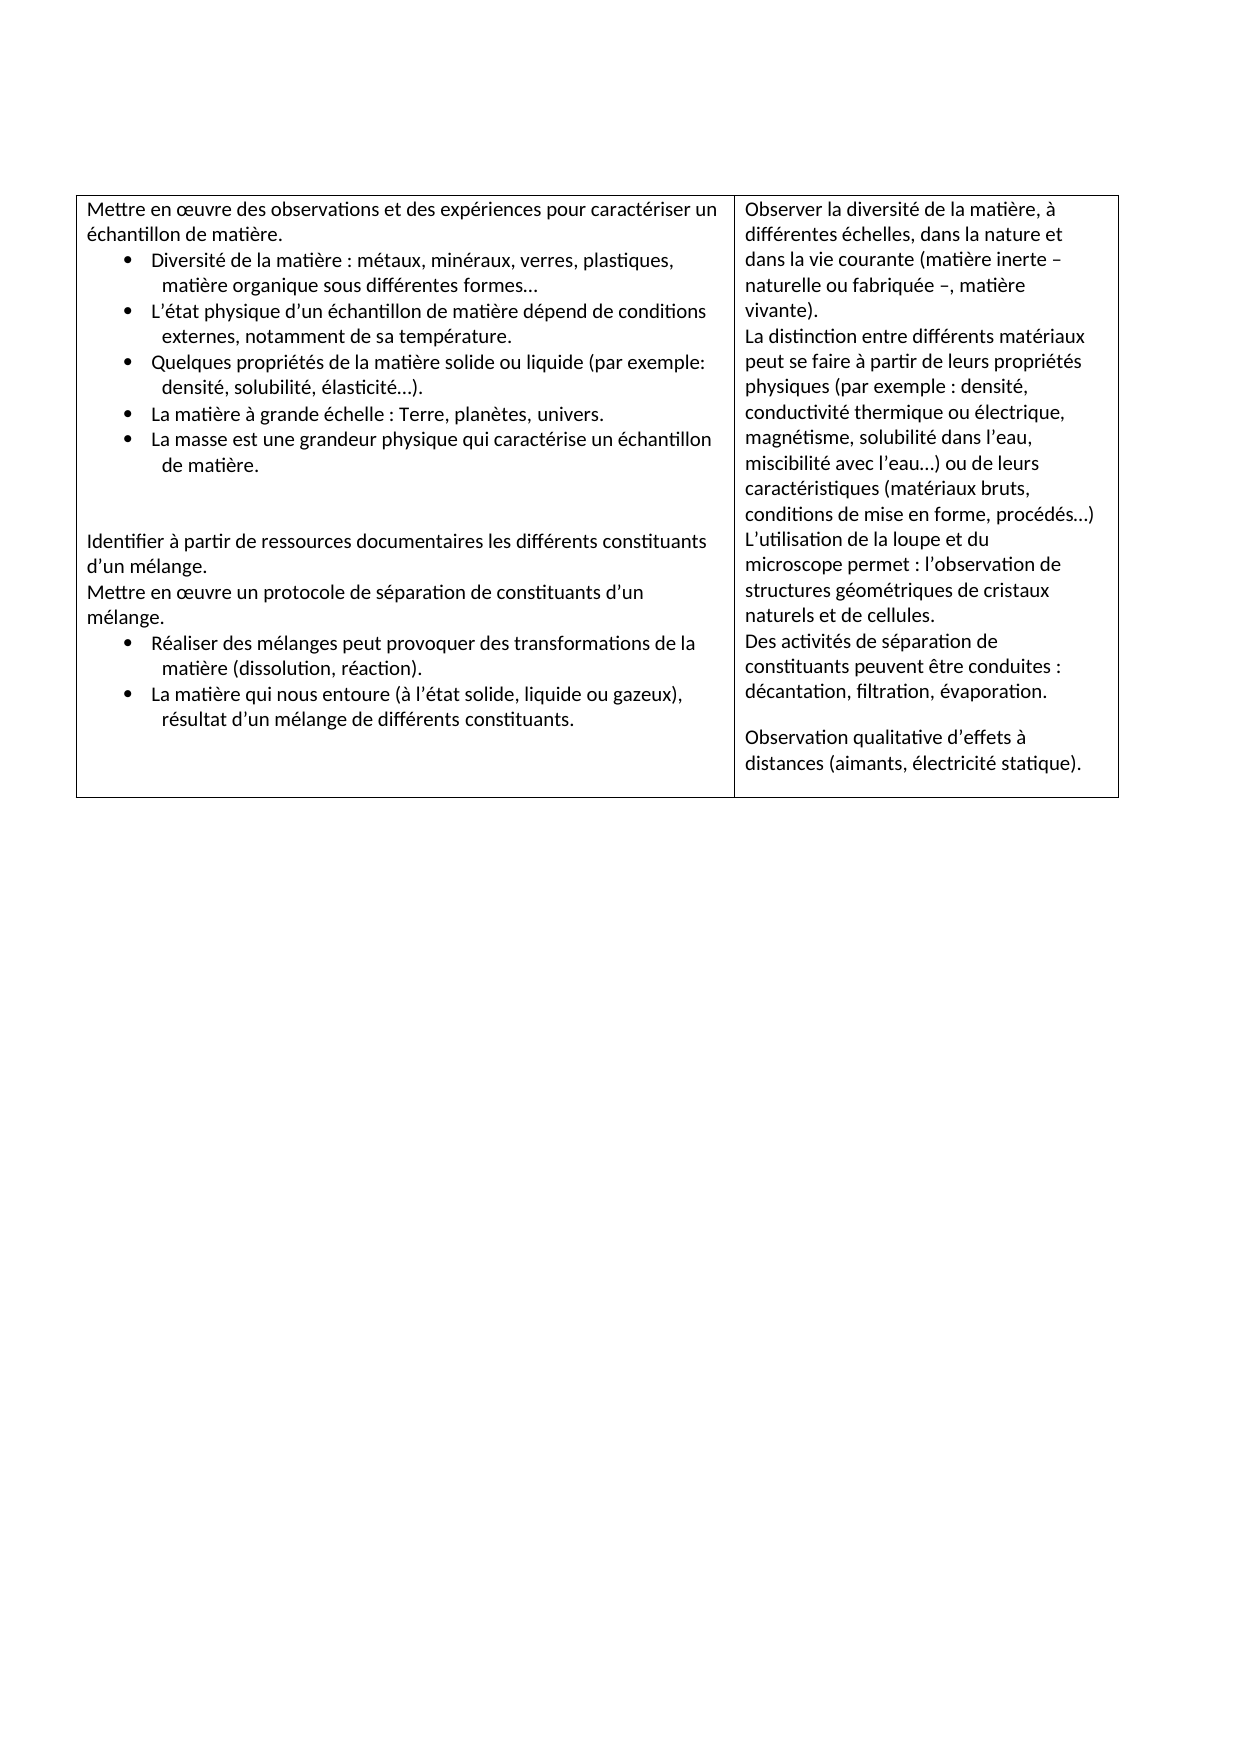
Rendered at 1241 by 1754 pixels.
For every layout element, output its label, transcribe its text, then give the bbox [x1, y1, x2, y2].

table_cell Mettre en œuvre des observations et des expériences pour caractériser un échantillon de matière. Diversité de la matière : métaux, minéraux, verres, plastiques, matière organique sous différentes formes… L’état physique d’un échantillon de matière dépend de conditions externes, notamment de sa température. Quelques propriétés de la matière solide ou liquide (par exemple: densité, solubilité, élasticité…). La matière à grande échelle : Terre, planètes, univers. La masse est une grandeur physique qui caractérise un échantillon de matière. Identifier à partir de ressources documentaires les différents constituants d’un mélange. Mettre en œuvre un protocole de séparation de constituants d’un mélange. Réaliser des mélanges peut provoquer des transformations de la matière (dissolution, réaction). La matière qui nous entoure (à l’état solide, liquide ou gazeux), résultat d’un mélange de différents constituants. [77, 196, 734, 797]
table_cell Observer la diversité de la matière, à différentes échelles, dans la nature et dans la vie courante (matière inerte – naturelle ou fabriquée –, matière vivante). La distinction entre différents matériaux peut se faire à partir de leurs propriétés physiques (par exemple : densité, conductivité thermique ou électrique, magnétisme, solubilité dans l’eau, miscibilité avec l’eau…) ou de leurs caractéristiques (matériaux bruts, conditions de mise en forme, procédés…) L’utilisation de la loupe et du microscope permet : l’observation de structures géométriques de cristaux naturels et de cellules. Des activités de séparation de constituants peuvent être conduites : décantation, filtration, évaporation. Observation qualitative d’effets à distances (aimants, électricité statique). [735, 196, 1118, 797]
